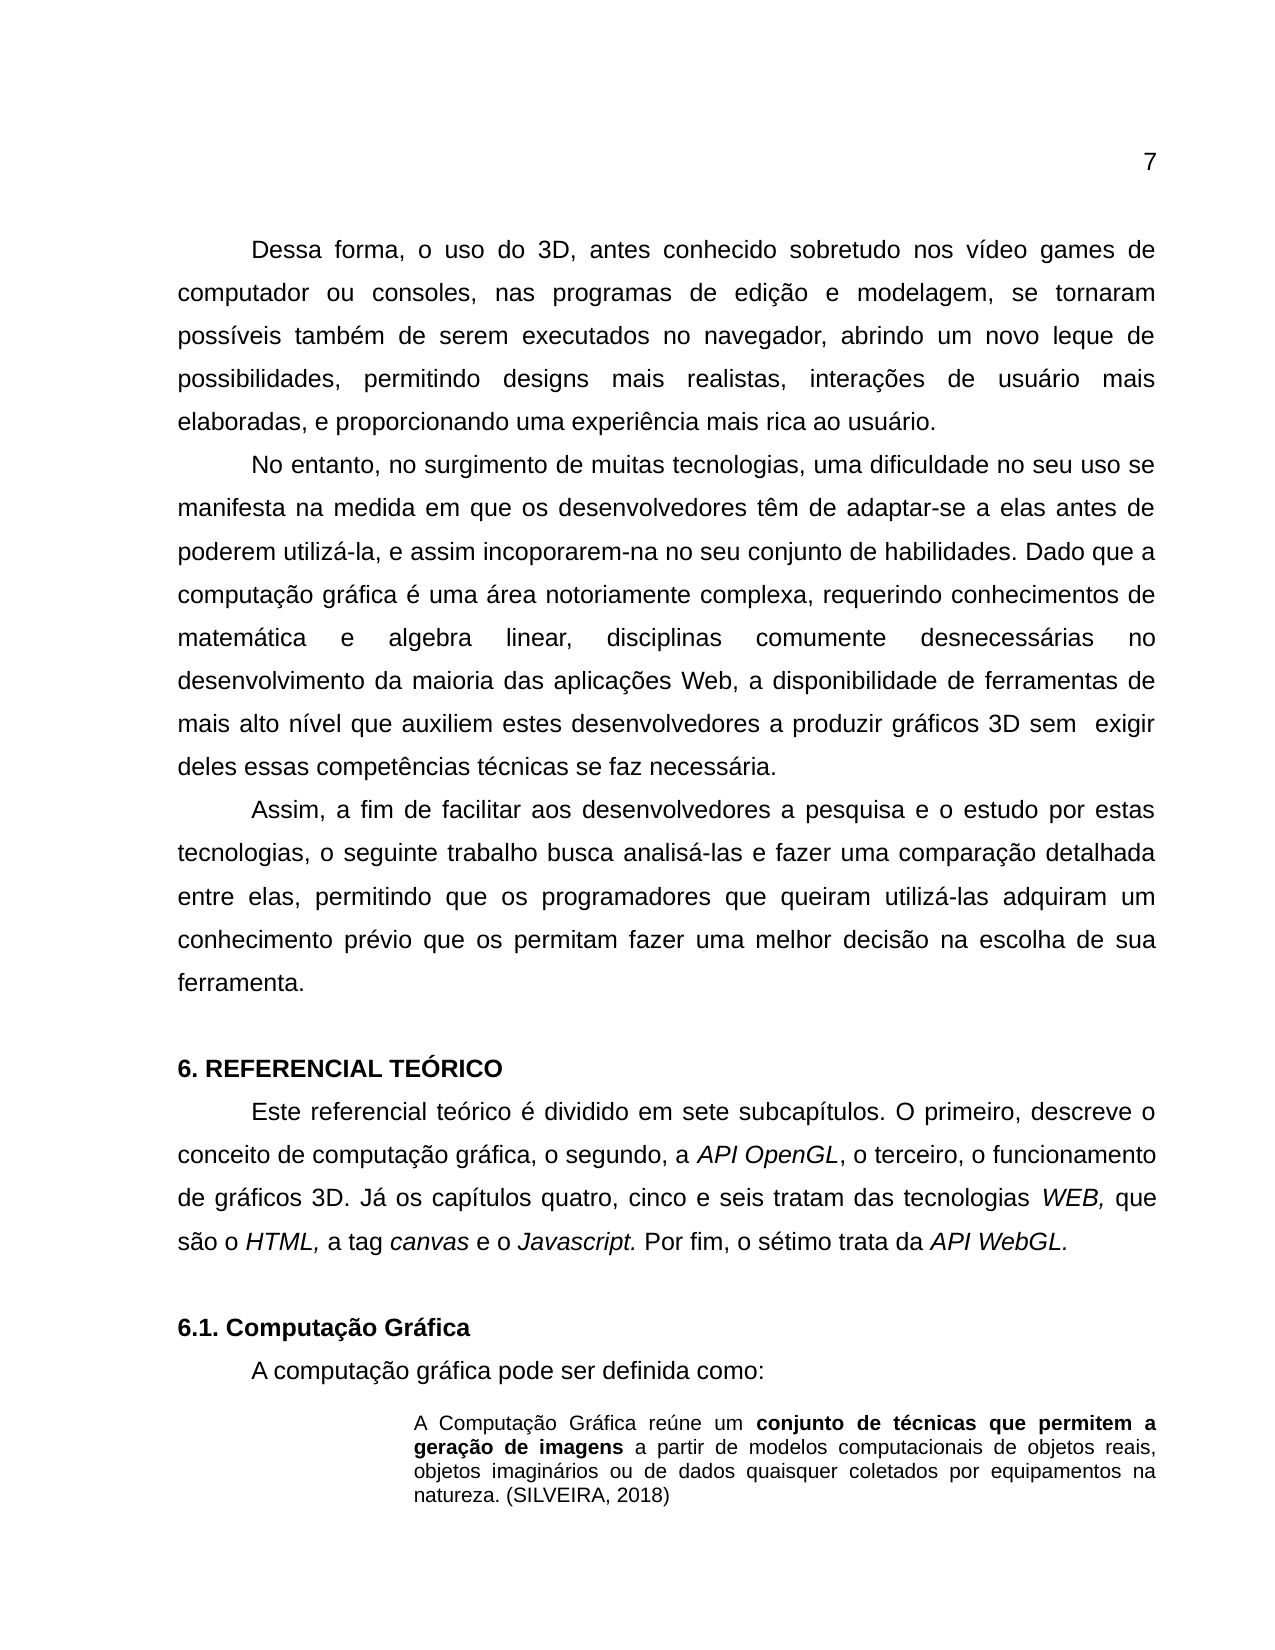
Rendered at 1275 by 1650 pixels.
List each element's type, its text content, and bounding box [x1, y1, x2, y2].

text Este referencial teórico é dividido em sete subcapítulos. O primeiro, descreve o conceito de computação gráfica, o segundo, a API OpenGL, o terceiro, o funcionamento de gráficos 3D. Já os capítulos quatro, cinco e seis tratam das tecnologias WEB, que são o HTML, a tag canvas e o Javascript. Por fim, o sétimo trata da API WebGL. [177, 1097, 1157, 1255]
text No entanto, no surgimento de muitas tecnologias, uma dificuldade no seu uso se manifesta na medida em que os desenvolvedores têm de adaptar-se a elas antes de poderem utilizá-la, e assim incoporarem-na no seu conjunto de habilidades. Dado que a computação gráfica é uma área notoriamente complexa, requerindo conhecimentos de matemática e algebra linear, disciplinas comumente desnecessárias no desenvolvimento da maioria das aplicações Web, a disponibilidade de ferramentas de mais alto nível que auxiliem estes desenvolvedores a produzir gráficos 3D sem exigir deles essas competências técnicas se faz necessária. [177, 450, 1157, 781]
text A Computação Gráfica reúne um conjunto de técnicas que permitem a geração de imagens a partir de modelos computacionais de objetos reais, objetos imaginários ou de dados quaisquer coletados por equipamentos na natureza. (SILVEIRA, 2018) [413, 1411, 1157, 1507]
subtitle 6. REFERENCIAL TEÓRICO [177, 1054, 1157, 1083]
subtitle 6.1. Computação Gráfica [177, 1313, 1157, 1342]
text Dessa forma, o uso do 3D, antes conhecido sobretudo nos vídeo games de computador ou consoles, nas programas de edição e modelagem, se tornaram possíveis também de serem executados no navegador, abrindo um novo leque de possibilidades, permitindo designs mais realistas, interações de usuário mais elaboradas, e proporcionando uma experiência mais rica ao usuário. [177, 235, 1157, 436]
text Assim, a fim de facilitar aos desenvolvedores a pesquisa e o estudo por estas tecnologias, o seguinte trabalho busca analisá-las e fazer uma comparação detalhada entre elas, permitindo que os programadores que queiram utilizá-las adquiram um conhecimento prévio que os permitam fazer uma melhor decisão na escolha de sua ferramenta. [177, 795, 1157, 997]
text A computação gráfica pode ser definida como: [177, 1356, 1157, 1385]
